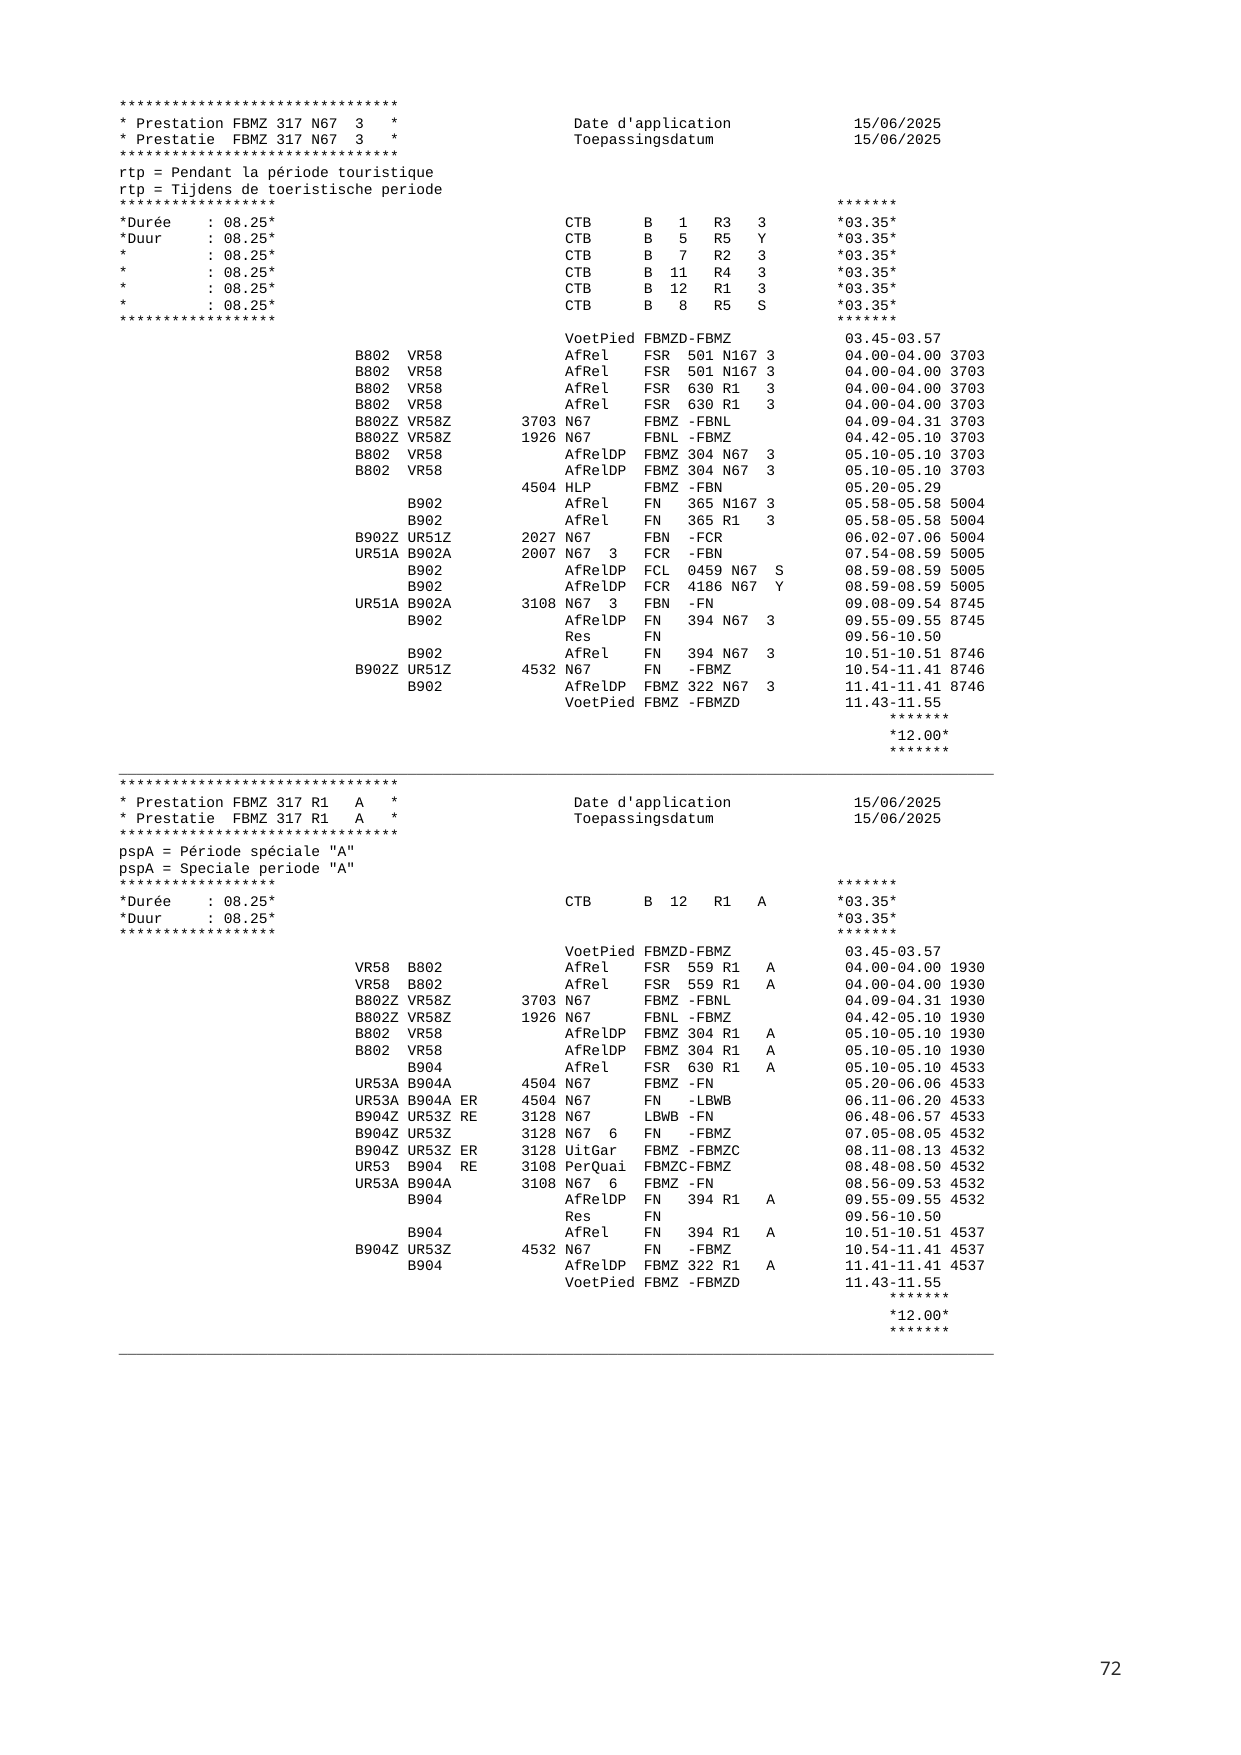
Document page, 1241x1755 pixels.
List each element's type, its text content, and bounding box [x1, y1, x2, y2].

text ******************************** * Prestation FBMZ 317 R1 A * Date d'application 15/06/2025 * Prestatie FBMZ 317 R1 A * Toepassingsdatum 15/06/2025 ******************************** pspA = Période spéciale "A" pspA = Speciale periode "A" ****************** ******* *Durée : 08.25* CTB B 12 R1 A *03.35* *Duur : 08.25* *03.35* ****************** ******* VoetPied FBMZD-FBMZ 03.45-03.57 VR58 B802 AfRel FSR 559 R1 A 04.00-04.00 1930 VR58 B802 AfRel FSR 559 R1 A 04.00-04.00 1930 B802Z VR58Z 3703 N67 FBMZ -FBNL 04.09-04.31 1930 B802Z VR58Z 1926 N67 FBNL -FBMZ 04.42-05.10 1930 B802 VR58 AfRelDP FBMZ 304 R1 A 05.10-05.10 1930 B802 VR58 AfRelDP FBMZ 304 R1 A 05.10-05.10 1930 B904 AfRel FSR 630 R1 A 05.10-05.10 4533 UR53A B904A 4504 N67 FBMZ -FN 05.20-06.06 4533 UR53A B904A ER 4504 N67 FN -LBWB 06.11-06.20 4533 B904Z UR53Z RE 3128 N67 LBWB -FN 06.48-06.57 4533 B904Z UR53Z 3128 N67 6 FN -FBMZ 07.05-08.05 4532 B904Z UR53Z ER 3128 UitGar FBMZ -FBMZC 08.11-08.13 4532 UR53 B904 RE 3108 PerQuai FBMZC-FBMZ 08.48-08.50 4532 UR53A B904A 3108 N67 6 FBMZ -FN 08.56-09.53 4532 B904 AfRelDP FN 394 R1 A 09.55-09.55 4532 Res FN 09.56-10.50 B904 AfRel FN 394 R1 A 10.51-10.51 4537 B904Z UR53Z 4532 N67 FN -FBMZ 10.54-11.41 4537 B904 AfRelDP FBMZ 322 R1 A 11.41-11.41 4537 VoetPied FBMZ -FBMZD 11.43-11.55 ******* *12.00* ******* ____________________________________________________________________________________________________ [119, 778, 1122, 1358]
text ******************************** * Prestation FBMZ 317 N67 3 * Date d'application 15/06/2025 * Prestatie FBMZ 317 N67 3 * Toepassingsdatum 15/06/2025 ******************************** rtp = Pendant la période touristique rtp = Tijdens de toeristische periode ****************** ******* *Durée : 08.25* CTB B 1 R3 3 *03.35* *Duur : 08.25* CTB B 5 R5 Y *03.35* * : 08.25* CTB B 7 R2 3 *03.35* * : 08.25* CTB B 11 R4 3 *03.35* * : 08.25* CTB B 12 R1 3 *03.35* * : 08.25* CTB B 8 R5 S *03.35* ****************** ******* VoetPied FBMZD-FBMZ 03.45-03.57 B802 VR58 AfRel FSR 501 N167 3 04.00-04.00 3703 B802 VR58 AfRel FSR 501 N167 3 04.00-04.00 3703 B802 VR58 AfRel FSR 630 R1 3 04.00-04.00 3703 B802 VR58 AfRel FSR 630 R1 3 04.00-04.00 3703 B802Z VR58Z 3703 N67 FBMZ -FBNL 04.09-04.31 3703 B802Z VR58Z 1926 N67 FBNL -FBMZ 04.42-05.10 3703 B802 VR58 AfRelDP FBMZ 304 N67 3 05.10-05.10 3703 B802 VR58 AfRelDP FBMZ 304 N67 3 05.10-05.10 3703 4504 HLP FBMZ -FBN 05.20-05.29 B902 AfRel FN 365 N167 3 05.58-05.58 5004 B902 AfRel FN 365 R1 3 05.58-05.58 5004 B902Z UR51Z 2027 N67 FBN -FCR 06.02-07.06 5004 UR51A B902A 2007 N67 3 FCR -FBN 07.54-08.59 5005 B902 AfRelDP FCL 0459 N67 S 08.59-08.59 5005 B902 AfRelDP FCR 4186 N67 Y 08.59-08.59 5005 UR51A B902A 3108 N67 3 FBN -FN 09.08-09.54 8745 B902 AfRelDP FN 394 N67 3 09.55-09.55 8745 Res FN 09.56-10.50 B902 AfRel FN 394 N67 3 10.51-10.51 8746 B902Z UR51Z 4532 N67 FN -FBMZ 10.54-11.41 8746 B902 AfRelDP FBMZ 322 N67 3 11.41-11.41 8746 VoetPied FBMZ -FBMZD 11.43-11.55 ******* *12.00* ******* ____________________________________________________________________________________________________ [119, 99, 1122, 778]
